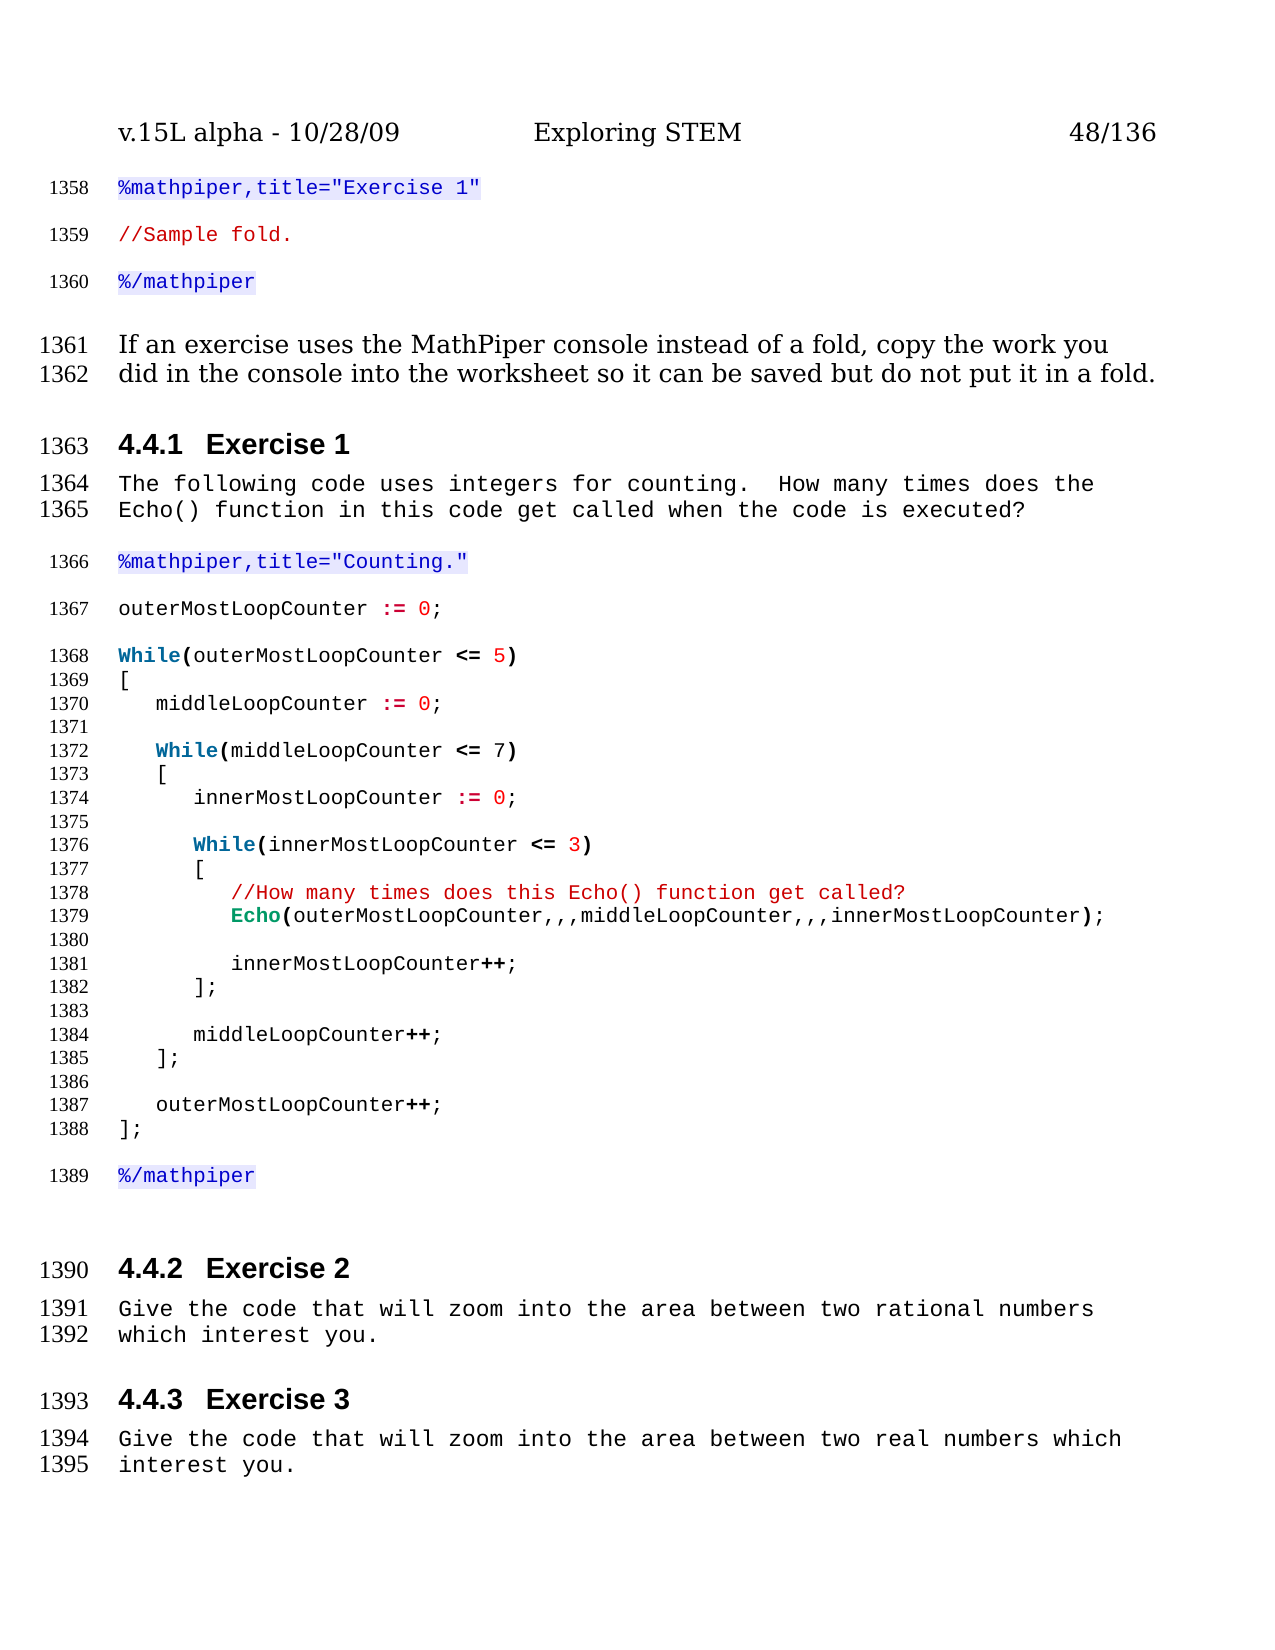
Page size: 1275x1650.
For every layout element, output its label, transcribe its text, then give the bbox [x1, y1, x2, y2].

subtitle Exercise 3 [118, 1382, 1157, 1416]
text ]; [118, 1047, 1157, 1071]
text outerMostLoopCounter := 0; [118, 598, 1157, 622]
text innerMostLoopCounter++; [118, 953, 1157, 976]
subtitle Exercise 2 [118, 1252, 1157, 1285]
text Echo(outerMostLoopCounter,,,middleLoopCounter,,,innerMostLoopCounter); [118, 905, 1157, 929]
text //How many times does this Echo() function get called? [118, 882, 1157, 905]
subtitle Exercise 1 [118, 427, 1157, 461]
text [ [118, 669, 1157, 692]
text %/mathpiper [118, 1165, 1157, 1189]
text %mathpiper,title="Exercise 1" [118, 177, 1157, 200]
text If an exercise uses the MathPiper console instead of a fold, copy the work you did in the console into the worksheet so it can be saved but do not put it in a fold. [118, 330, 1157, 388]
text ]; [118, 1118, 1157, 1142]
text %/mathpiper [118, 271, 1157, 295]
text innerMostLoopCounter := 0; [118, 787, 1157, 811]
text middleLoopCounter++; [118, 1023, 1157, 1047]
text Give the code that will zoom into the area between two rational numbers which interest you. [118, 1297, 1157, 1349]
text While(middleLoopCounter <= 7) [118, 740, 1157, 763]
text middleLoopCounter := 0; [118, 692, 1157, 716]
text [ [118, 858, 1157, 882]
text //Sample fold. [118, 224, 1157, 248]
text %mathpiper,title="Counting." [118, 551, 1157, 574]
text While(outerMostLoopCounter <= 5) [118, 645, 1157, 669]
text Give the code that will zoom into the area between two real numbers which interest you. [118, 1427, 1157, 1479]
text ]; [118, 976, 1157, 1000]
text [ [118, 763, 1157, 787]
text While(innerMostLoopCounter <= 3) [118, 834, 1157, 858]
text The following code uses integers for counting. How many times does the Echo() function in this code get called when the code is executed? [118, 473, 1157, 525]
text outerMostLoopCounter++; [118, 1094, 1157, 1118]
